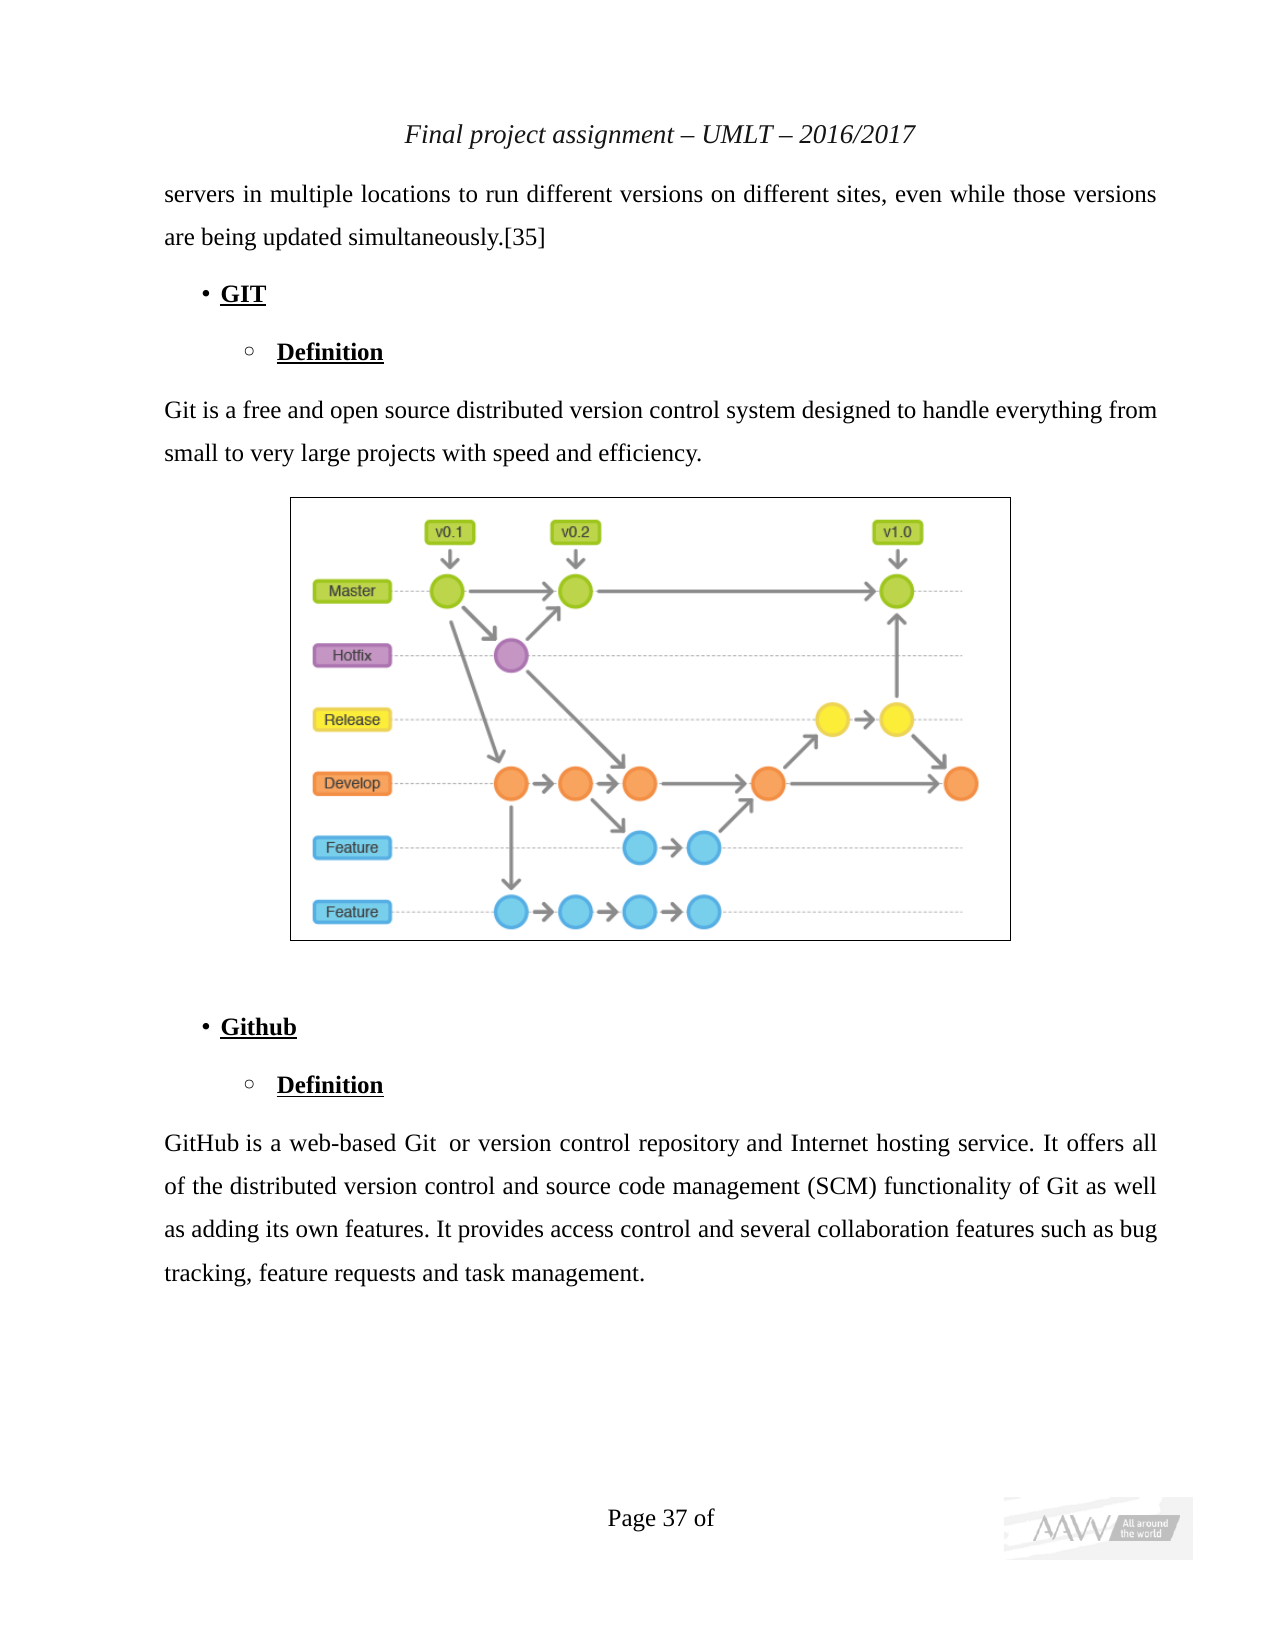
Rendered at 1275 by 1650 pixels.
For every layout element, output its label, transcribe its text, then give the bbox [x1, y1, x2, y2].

list Github [202, 1012, 1158, 1041]
list Definition [239, 1071, 1158, 1099]
picture [292, 500, 1008, 937]
text GitHub is a web-based Git or version control repository and Internet hosting service. It offers all of the distributed version control and source code management (SCM) functionality of Git as well as adding its own features. It provides access control and several collaboration features such as bug tracking, feature requests and task management. [164, 1128, 1158, 1286]
text servers in multiple locations to run different versions on different sites, even while those versions are being updated simultaneously.[35] [164, 179, 1158, 251]
picture [1003, 1497, 1193, 1560]
list Definition [239, 337, 1158, 366]
text Git is a free and open source distributed version control system designed to handle everything from small to very large projects with speed and efficiency. [164, 395, 1158, 467]
list GIT [202, 279, 1158, 308]
